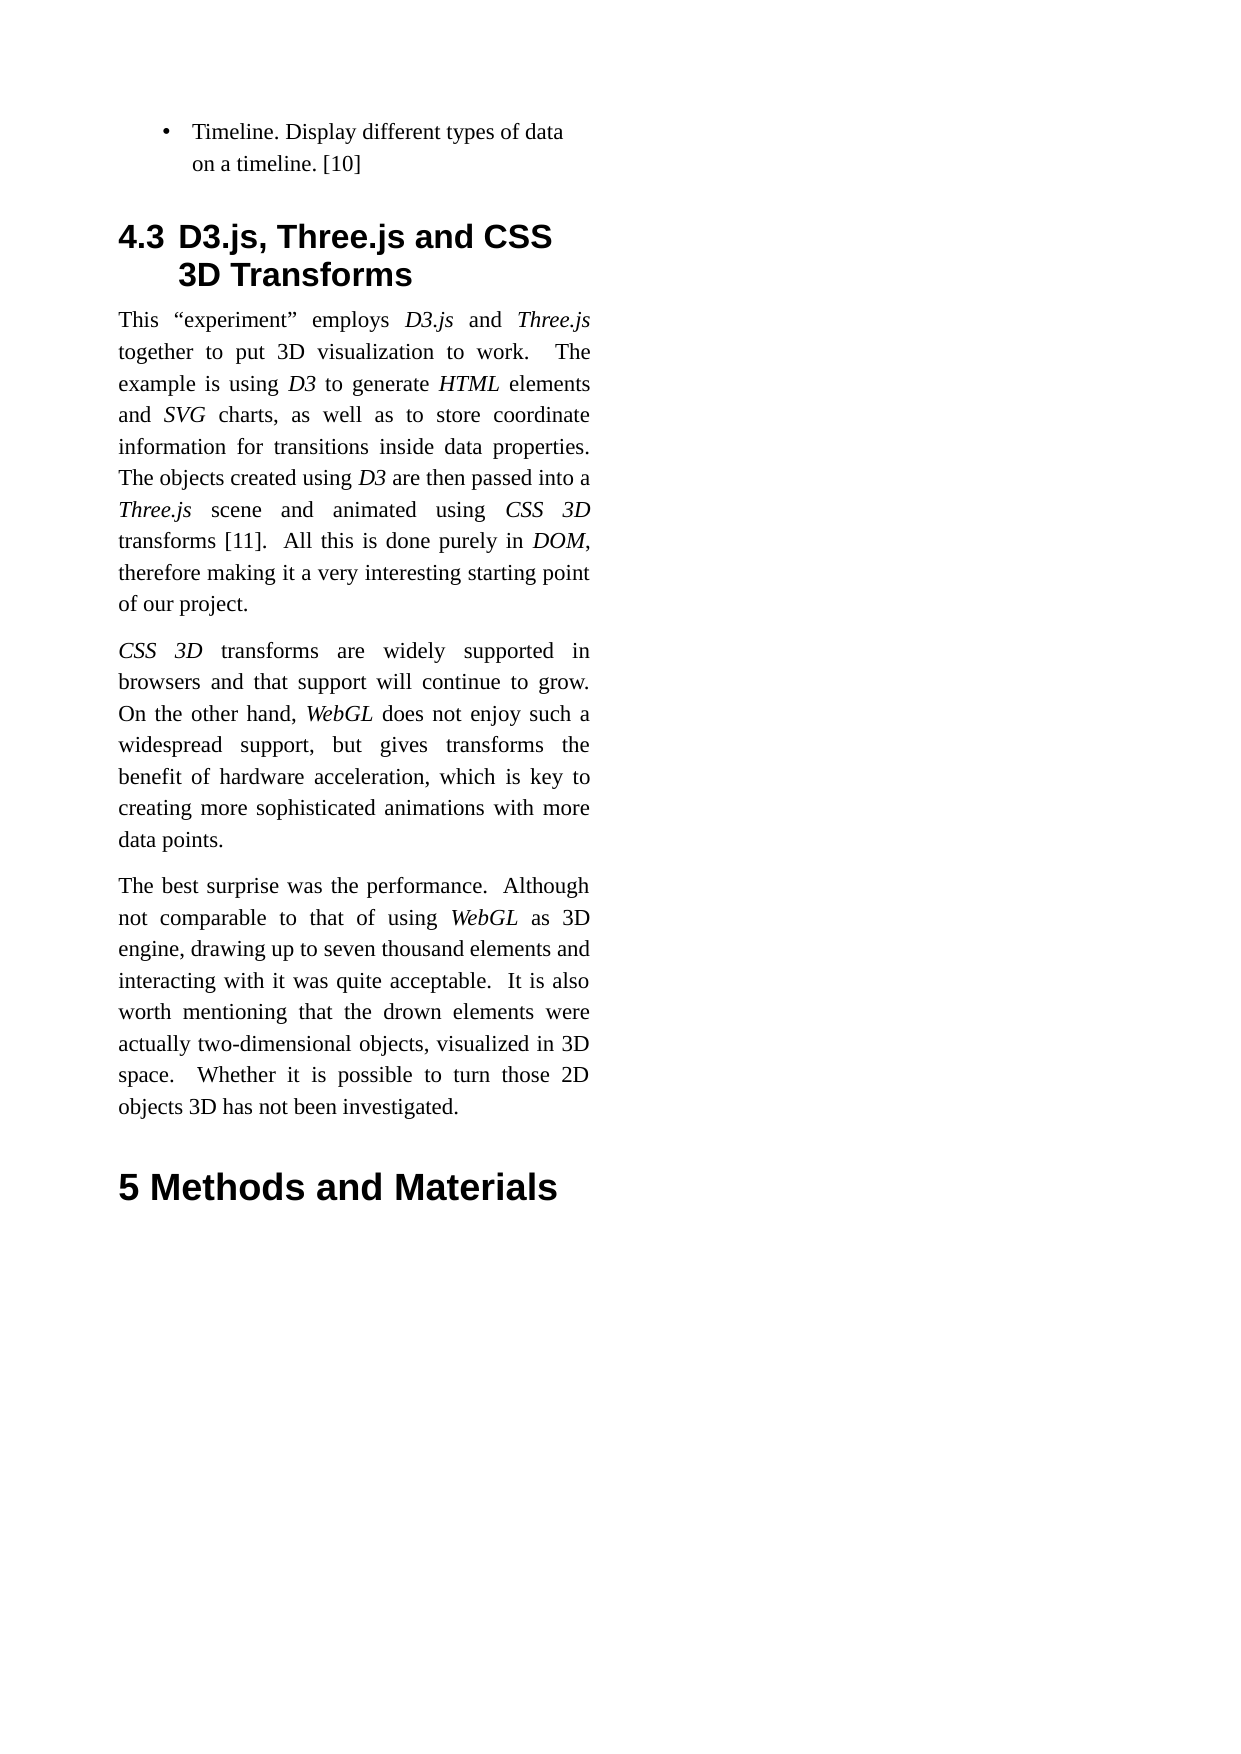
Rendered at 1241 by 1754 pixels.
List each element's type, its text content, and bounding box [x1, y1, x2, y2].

text The best surprise was the performance. Although not comparable to that of using WebGL as 3D engine, drawing up to seven thousand elements and interacting with it was quite acceptable. It is also worth mentioning that the drown elements were actually two-dimensional objects, visualized in 3D space. Whether it is possible to turn those 2D objects 3D has not been investigated. [118, 872, 590, 1119]
text CSS 3D transforms are widely supported in browsers and that support will continue to grow. On the other hand, WebGL does not enjoy such a widespread support, but gives transforms the benefit of hardware acceleration, which is key to creating more sophisticated animations with more data points. [118, 637, 590, 852]
subtitle 5 Methods and Materials [118, 1164, 590, 1208]
list Timeline. Display different types of data on a timeline. [10] [162, 118, 590, 176]
subtitle 4.3 D3.js, Three.js and CSS 3D Transforms [118, 217, 590, 294]
text This “experiment” employs D3.js and Three.js together to put 3D visualization to work. The example is using D3 to generate HTML elements and SVG charts, as well as to store coordinate information for transitions inside data properties. The objects created using D3 are then passed into a Three.js scene and animated using CSS 3D transforms [11]. All this is done purely in DOM, therefore making it a very interesting starting point of our project. [118, 306, 590, 617]
